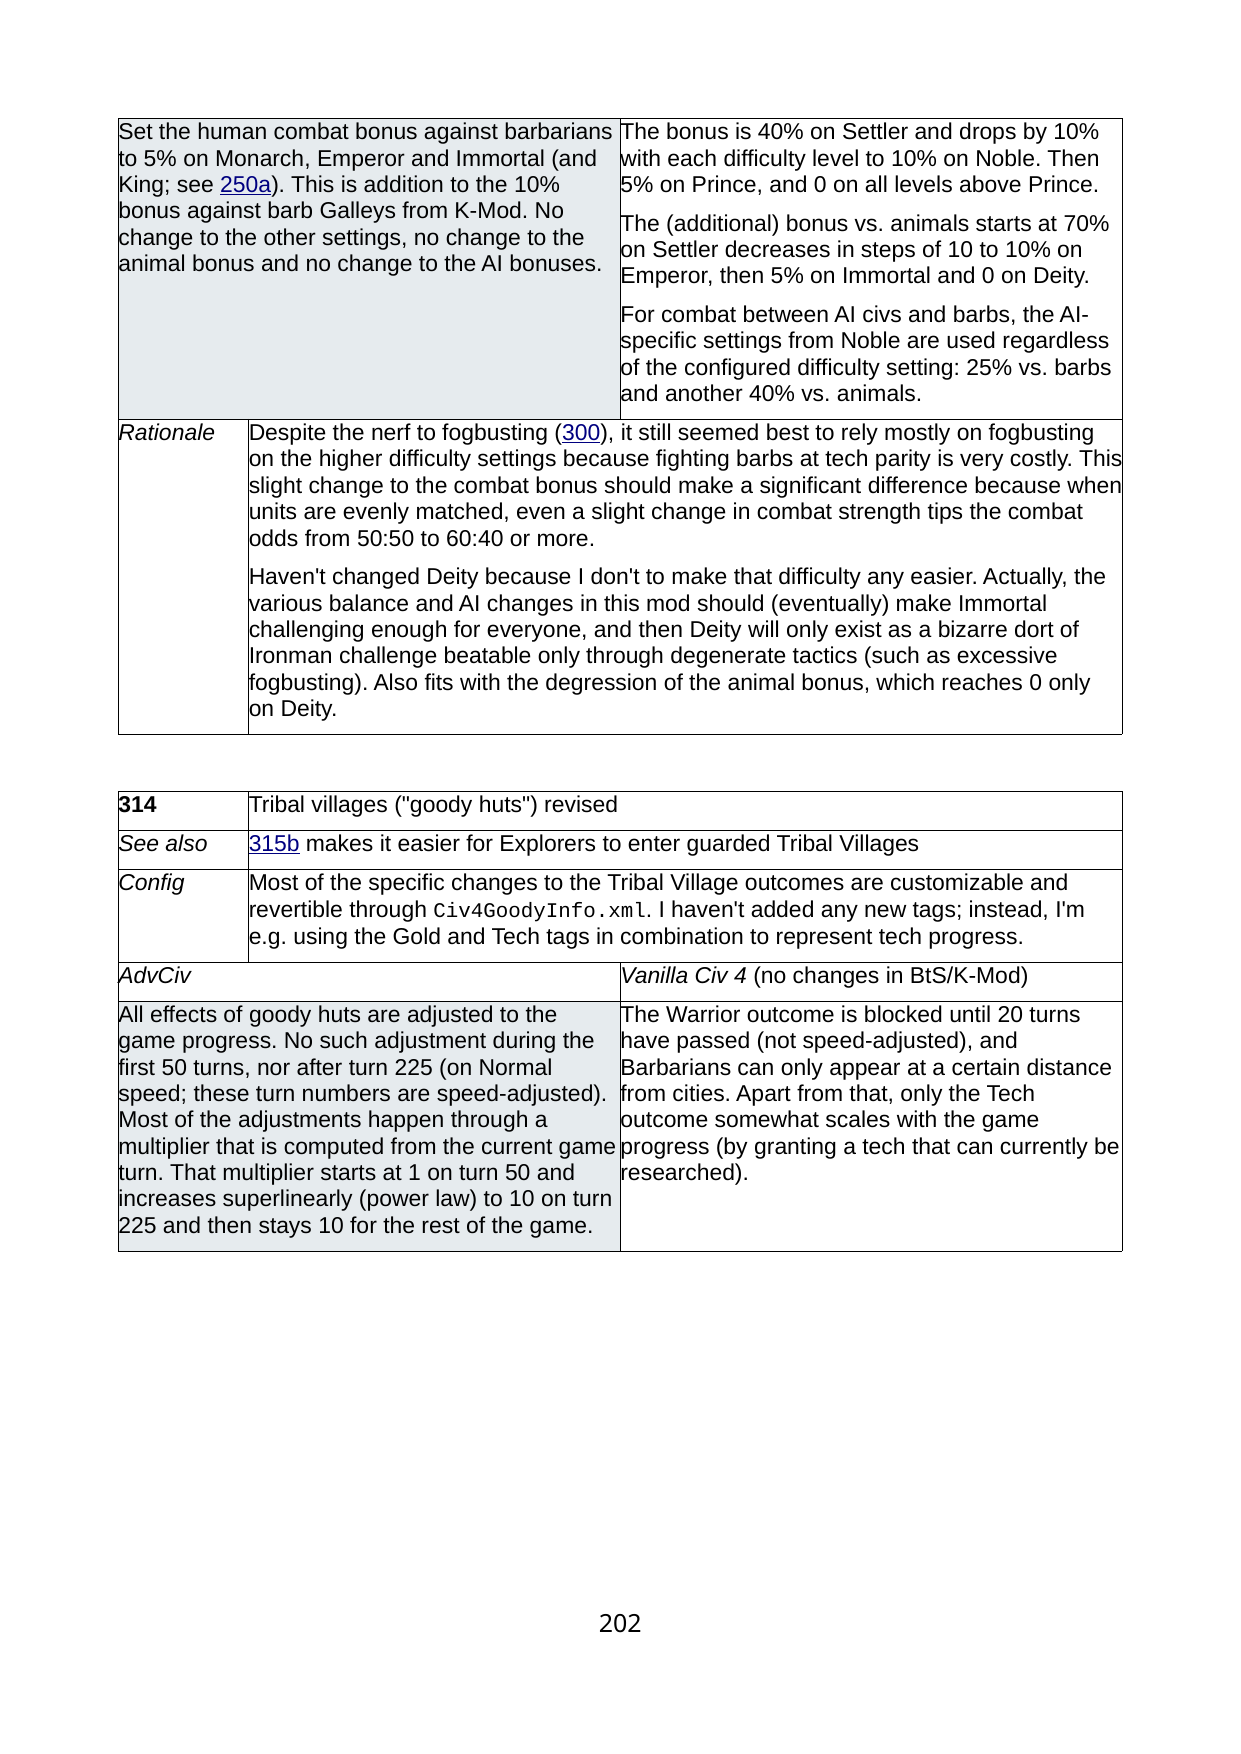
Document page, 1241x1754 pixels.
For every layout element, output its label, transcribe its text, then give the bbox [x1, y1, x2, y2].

table_cell All effects of goody huts are adjusted to the game progress. No such adjustment during the first 50 turns, nor after turn 225 (on Normal speed; these turn numbers are speed-adjusted). Most of the adjustments happen through a multiplier that is computed from the current game turn. That multiplier starts at 1 on turn 50 and increases superlinearly (power law) to 10 on turn 225 and then stays 10 for the rest of the game. [119, 1002, 620, 1251]
table_cell Vanilla Civ 4 (no changes in BtS/K-Mod) [621, 963, 1122, 1001]
table_cell Despite the nerf to fogbusting (300), it still seemed best to rely mostly on fogbusting on the higher difficulty settings because fighting barbs at tech parity is very costly. This slight change to the combat bonus should make a significant difference because when units are evenly matched, even a slight change in combat strength tips the combat odds from 50:50 to 60:40 or more. Haven't changed Deity because I don't to make that difficulty any easier. Actually, the various balance and AI changes in this mod should (eventually) make Immortal challenging enough for everyone, and then Deity will only exist as a bizarre dort of Ironman challenge beatable only through degenerate tactics (such as excessive fogbusting). Also fits with the degression of the animal bonus, which reaches 0 only on Deity. [249, 420, 1122, 734]
table_header 314 [119, 792, 248, 830]
table_cell The Warrior outcome is blocked until 20 turns have passed (not speed-adjusted), and Barbarians can only appear at a certain distance from cities. Apart from that, only the Tech outcome somewhat scales with the game progress (by granting a tech that can currently be researched). [621, 1002, 1122, 1251]
table_header Tribal villages ("goody huts") revised [249, 792, 1122, 830]
table_cell See also [119, 831, 248, 869]
table_cell Set the human combat bonus against barbarians to 5% on Monarch, Emperor and Immortal (and King; see 250a). This is addition to the 10% bonus against barb Galleys from K-Mod. No change to the other settings, no change to the animal bonus and no change to the AI bonuses. [119, 119, 620, 419]
table_cell The bonus is 40% on Settler and drops by 10% with each difficulty level to 10% on Noble. Then 5% on Prince, and 0 on all levels above Prince. The (additional) bonus vs. animals starts at 70% on Settler decreases in steps of 10 to 10% on Emperor, then 5% on Immortal and 0 on Deity. For combat between AI civs and barbs, the AI-specific settings from Noble are used regardless of the configured difficulty setting: 25% vs. barbs and another 40% vs. animals. [621, 119, 1122, 419]
table_cell Rationale [119, 420, 248, 734]
table_cell 315b makes it easier for Explorers to enter guarded Tribal Villages [249, 831, 1122, 869]
table_cell Config [119, 870, 248, 962]
table_cell Most of the specific changes to the Tribal Village outcomes are customizable and revertible through Civ4GoodyInfo.xml. I haven't added any new tags; instead, I'm e.g. using the Gold and Tech tags in combination to represent tech progress. [249, 870, 1122, 962]
table_cell AdvCiv [119, 963, 620, 1001]
